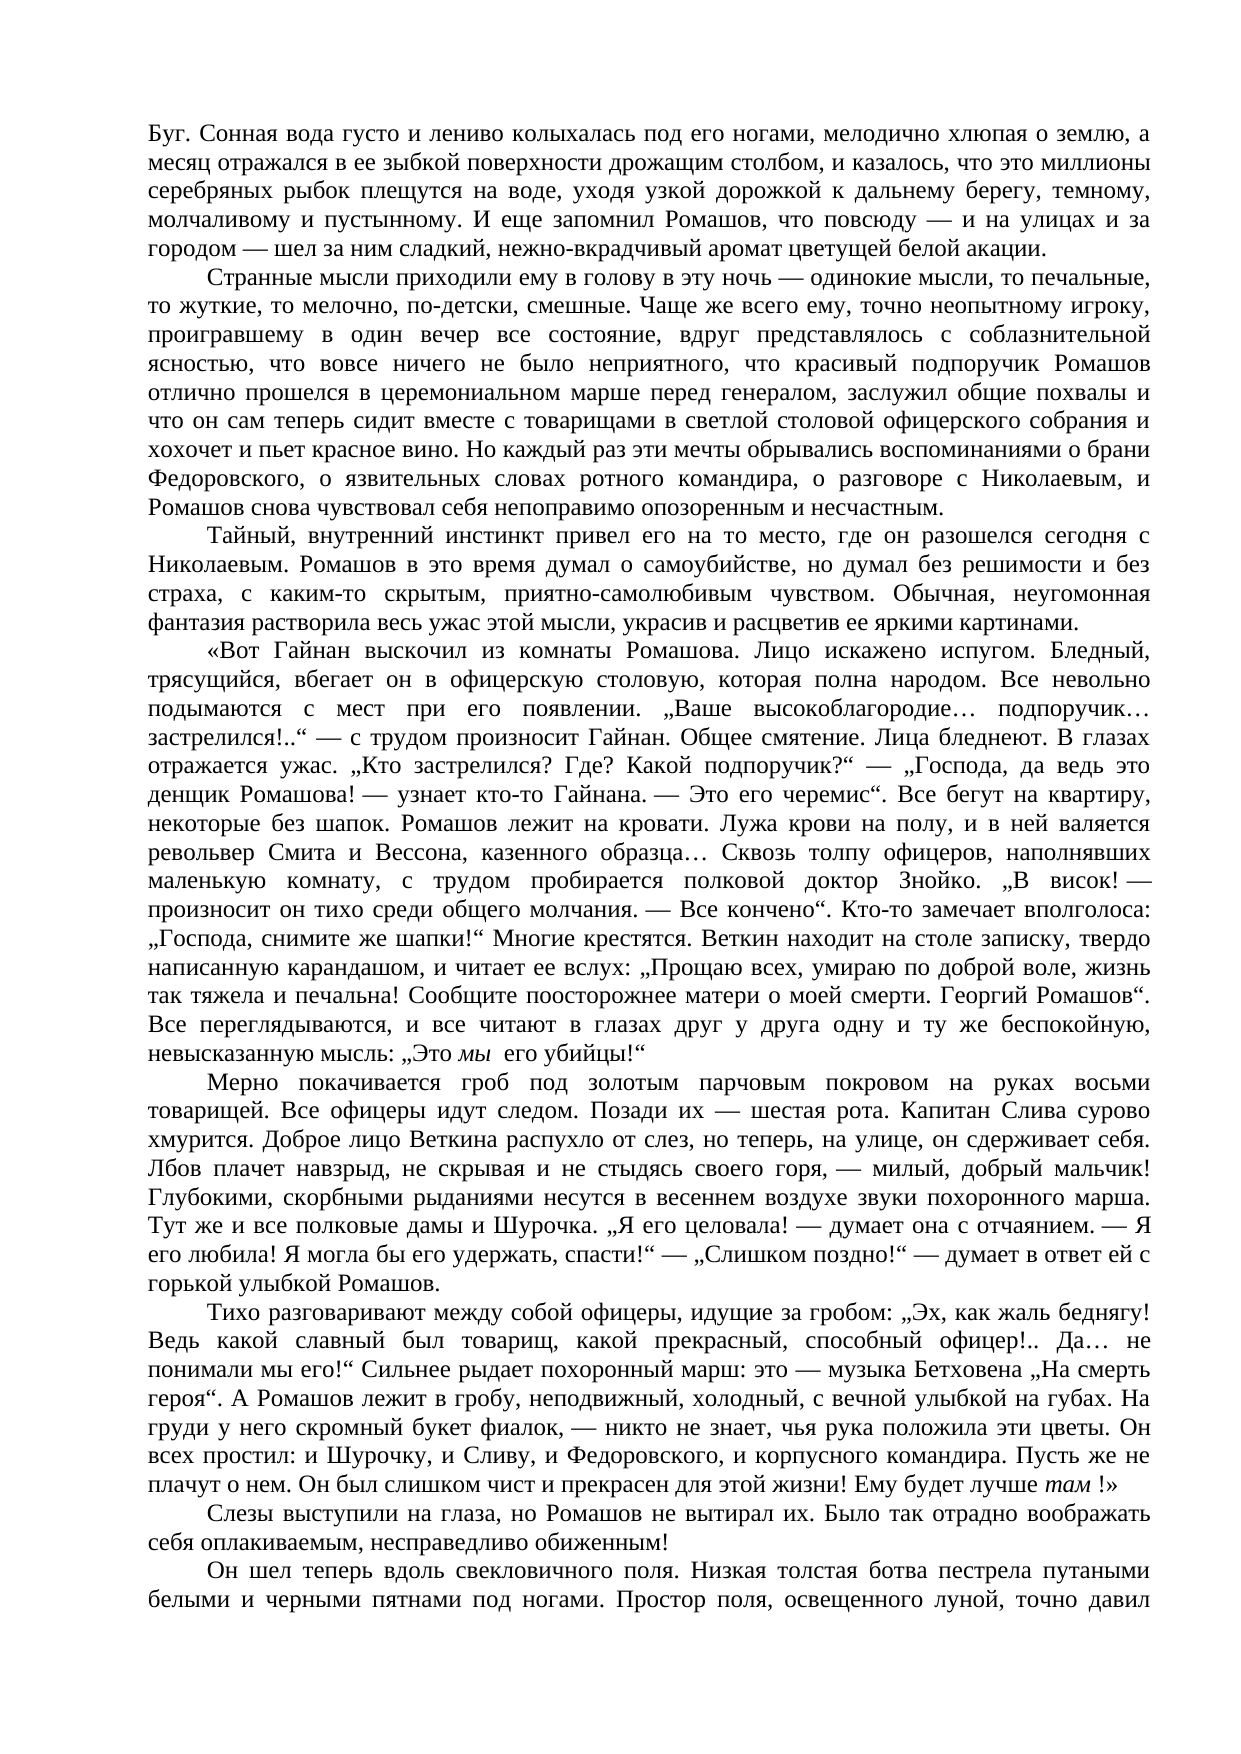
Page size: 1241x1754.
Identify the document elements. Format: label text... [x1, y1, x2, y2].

text Тихо разговаривают между собой офицеры, идущие за гробом: „Эх, как жаль беднягу! Ведь какой славный был товарищ, какой прекрасный, способный офицер!.. Да… не понимали мы его!“ Сильнее рыдает похоронный марш: это — музыка Бетховена „На смерть героя“. А Ромашов лежит в гробу, неподвижный, холодный, с вечной улыбкой на губах. На груди у него скромный букет фиалок, — никто не знает, чья рука положила эти цветы. Он всех простил: и Шурочку, и Сливу, и Федоровского, и корпусного командира. Пусть же не плачут о нем. Он был слишком чист и прекрасен для этой жизни! Ему будет лучше там !» [148, 1297, 1152, 1498]
text Мерно покачивается гроб под золотым парчовым покровом на руках восьми товарищей. Все офицеры идут следом. Позади их — шестая рота. Капитан Слива сурово хмурится. Доброе лицо Веткина распухло от слез, но теперь, на улице, он сдерживает себя. Лбов плачет навзрыд, не скрывая и не стыдясь своего горя, — милый, добрый мальчик! Глубокими, скорбными рыданиями несутся в весеннем воздухе звуки похоронного марша. Тут же и все полковые дамы и Шурочка. „Я его целовала! — думает она с отчаянием. — Я его любила! Я могла бы его удержать, спасти!“ — „Слишком поздно!“ — думает в ответ ей с горькой улыбкой Ромашов. [148, 1067, 1152, 1297]
text Странные мысли приходили ему в голову в эту ночь — одинокие мысли, то печальные, то жуткие, то мелочно, по-детски, смешные. Чаще же всего ему, точно неопытному игроку, проигравшему в один вечер все состояние, вдруг представлялось с соблазнительной ясностью, что вовсе ничего не было неприятного, что красивый подпоручик Ромашов отлично прошелся в церемониальном марше перед генералом, заслужил общие похвалы и что он сам теперь сидит вместе с товарищами в светлой столовой офицерского собрания и хохочет и пьет красное вино. Но каждый раз эти мечты обрывались воспоминаниями о брани Федоровского, о язвительных словах ротного командира, о разговоре с Николаевым, и Ромашов снова чувствовал себя непоправимо опозоренным и несчастным. [148, 262, 1152, 521]
text Он шел теперь вдоль свекловичного поля. Низкая толстая ботва пестрела путаными белыми и черными пятнами под ногами. Простор поля, освещенного луной, точно давил [148, 1556, 1152, 1613]
text «Вот Гайнан выскочил из комнаты Ромашова. Лицо искажено испугом. Бледный, трясущийся, вбегает он в офицерскую столовую, которая полна народом. Все невольно подымаются с мест при его появлении. „Ваше высокоблагородие… подпоручик… застрелился!..“ — с трудом произносит Гайнан. Общее смятение. Лица бледнеют. В глазах отражается ужас. „Кто застрелился? Где? Какой подпоручик?“ — „Господа, да ведь это денщик Ромашова! — узнает кто-то Гайнана. — Это его черемис“. Все бегут на квартиру, некоторые без шапок. Ромашов лежит на кровати. Лужа крови на полу, и в ней валяется револьвер Смита и Вессона, казенного образца… Сквозь толпу офицеров, наполнявших маленькую комнату, с трудом пробирается полковой доктор Знойко. „В висок! — произносит он тихо среди общего молчания. — Все кончено“. Кто-то замечает вполголоса: „Господа, снимите же шапки!“ Многие крестятся. Веткин находит на столе записку, твердо написанную карандашом, и читает ее вслух: „Прощаю всех, умираю по доброй воле, жизнь так тяжела и печальна! Сообщите поосторожнее матери о моей смерти. Георгий Ромашов“. Все переглядываются, и все читают в глазах друг у друга одну и ту же беспокойную, невысказанную мысль: „Это мы его убийцы!“ [148, 636, 1152, 1067]
text Слезы выступили на глаза, но Ромашов не вытирал их. Было так отрадно воображать себя оплакиваемым, несправедливо обиженным! [148, 1498, 1152, 1556]
text Буг. Сонная вода густо и лениво колыхалась под его ногами, мелодично хлюпая о землю, а месяц отражался в ее зыбкой поверхности дрожащим столбом, и казалось, что это миллионы серебряных рыбок плещутся на воде, уходя узкой дорожкой к дальнему берегу, темному, молчаливому и пустынному. И еще запомнил Ромашов, что повсюду — и на улицах и за городом — шел за ним сладкий, нежно-вкрадчивый аромат цветущей белой акации. [148, 118, 1152, 262]
text Тайный, внутренний инстинкт привел его на то место, где он разошелся сегодня с Николаевым. Ромашов в это время думал о самоубийстве, но думал без решимости и без страха, с каким-то скрытым, приятно-самолюбивым чувством. Обычная, неугомонная фантазия растворила весь ужас этой мысли, украсив и расцветив ее яркими картинами. [148, 521, 1152, 636]
